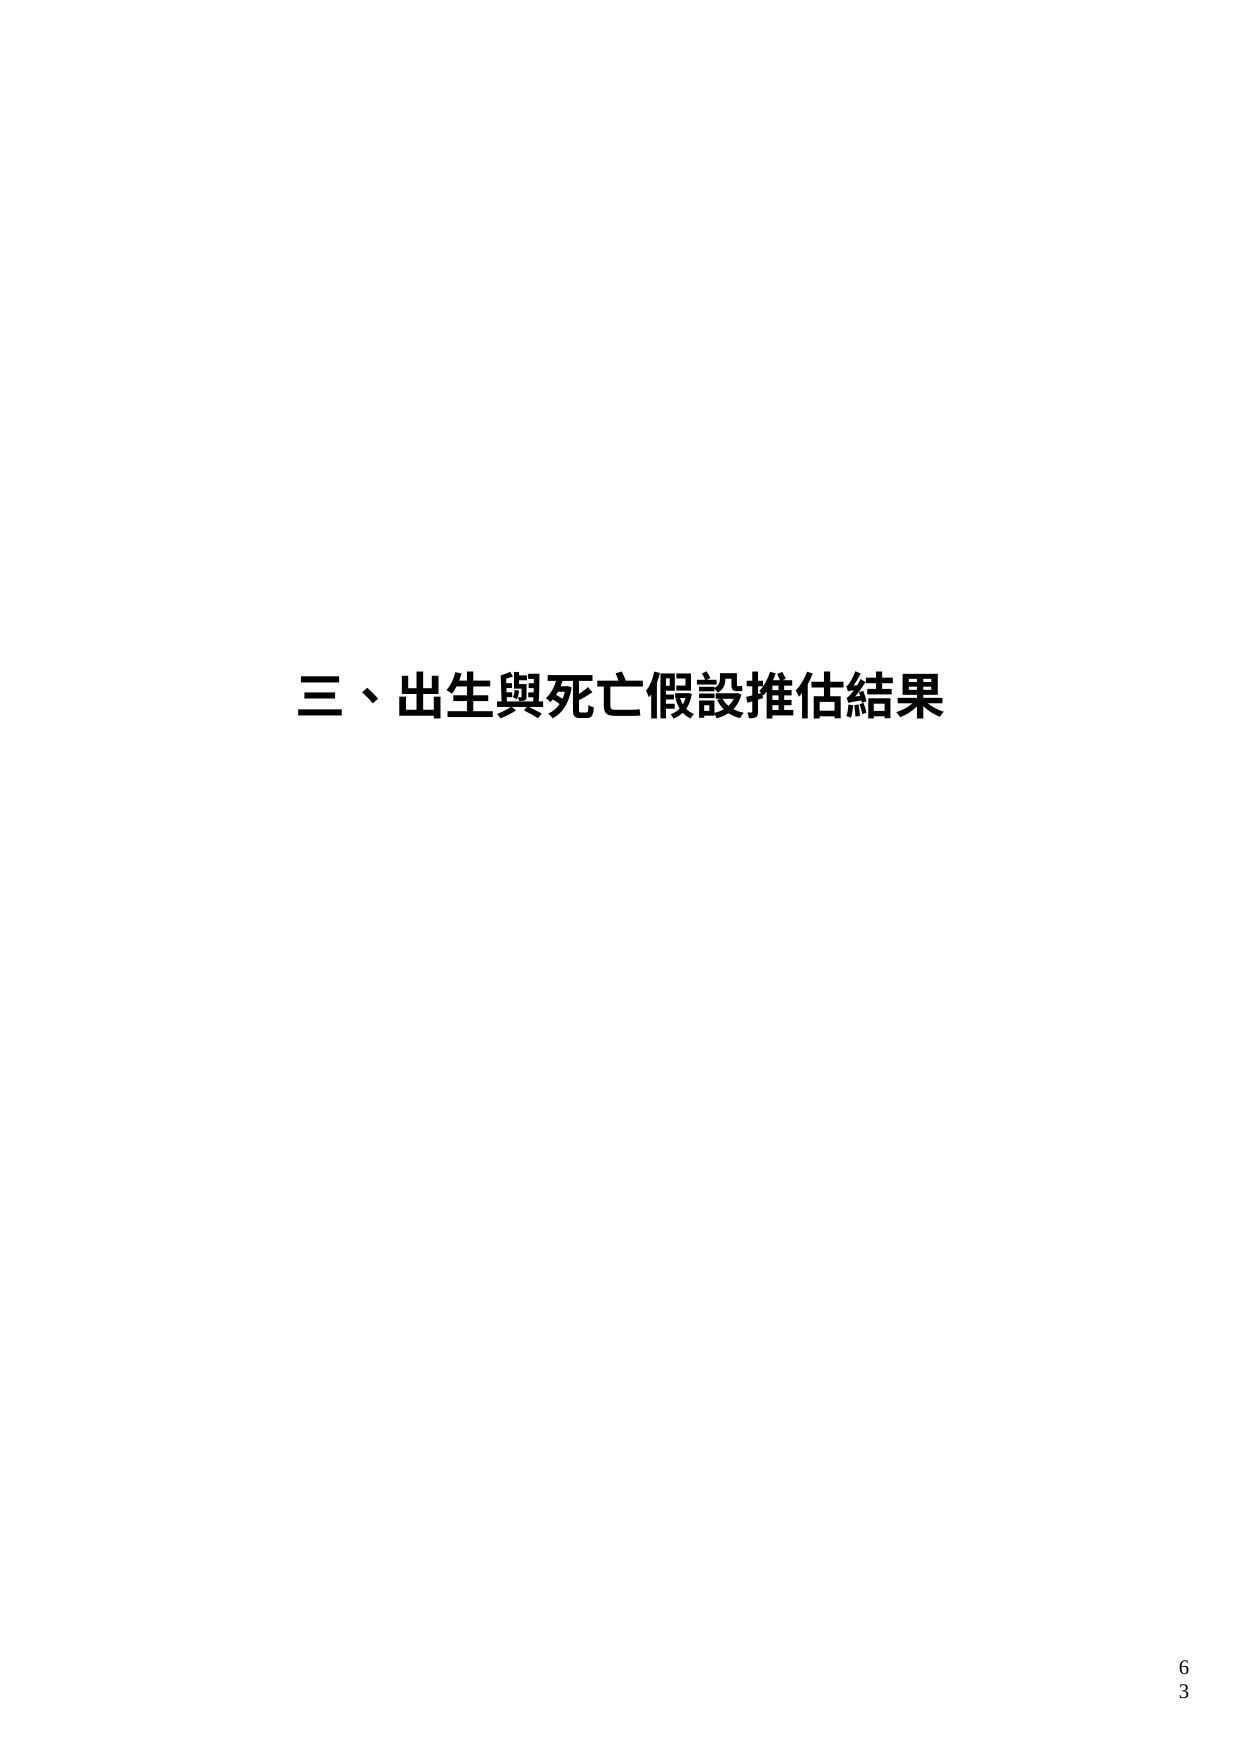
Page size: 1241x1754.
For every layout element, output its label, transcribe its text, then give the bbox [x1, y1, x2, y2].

subtitle 三、出生與死亡假設推估結果 [59, 656, 1181, 729]
